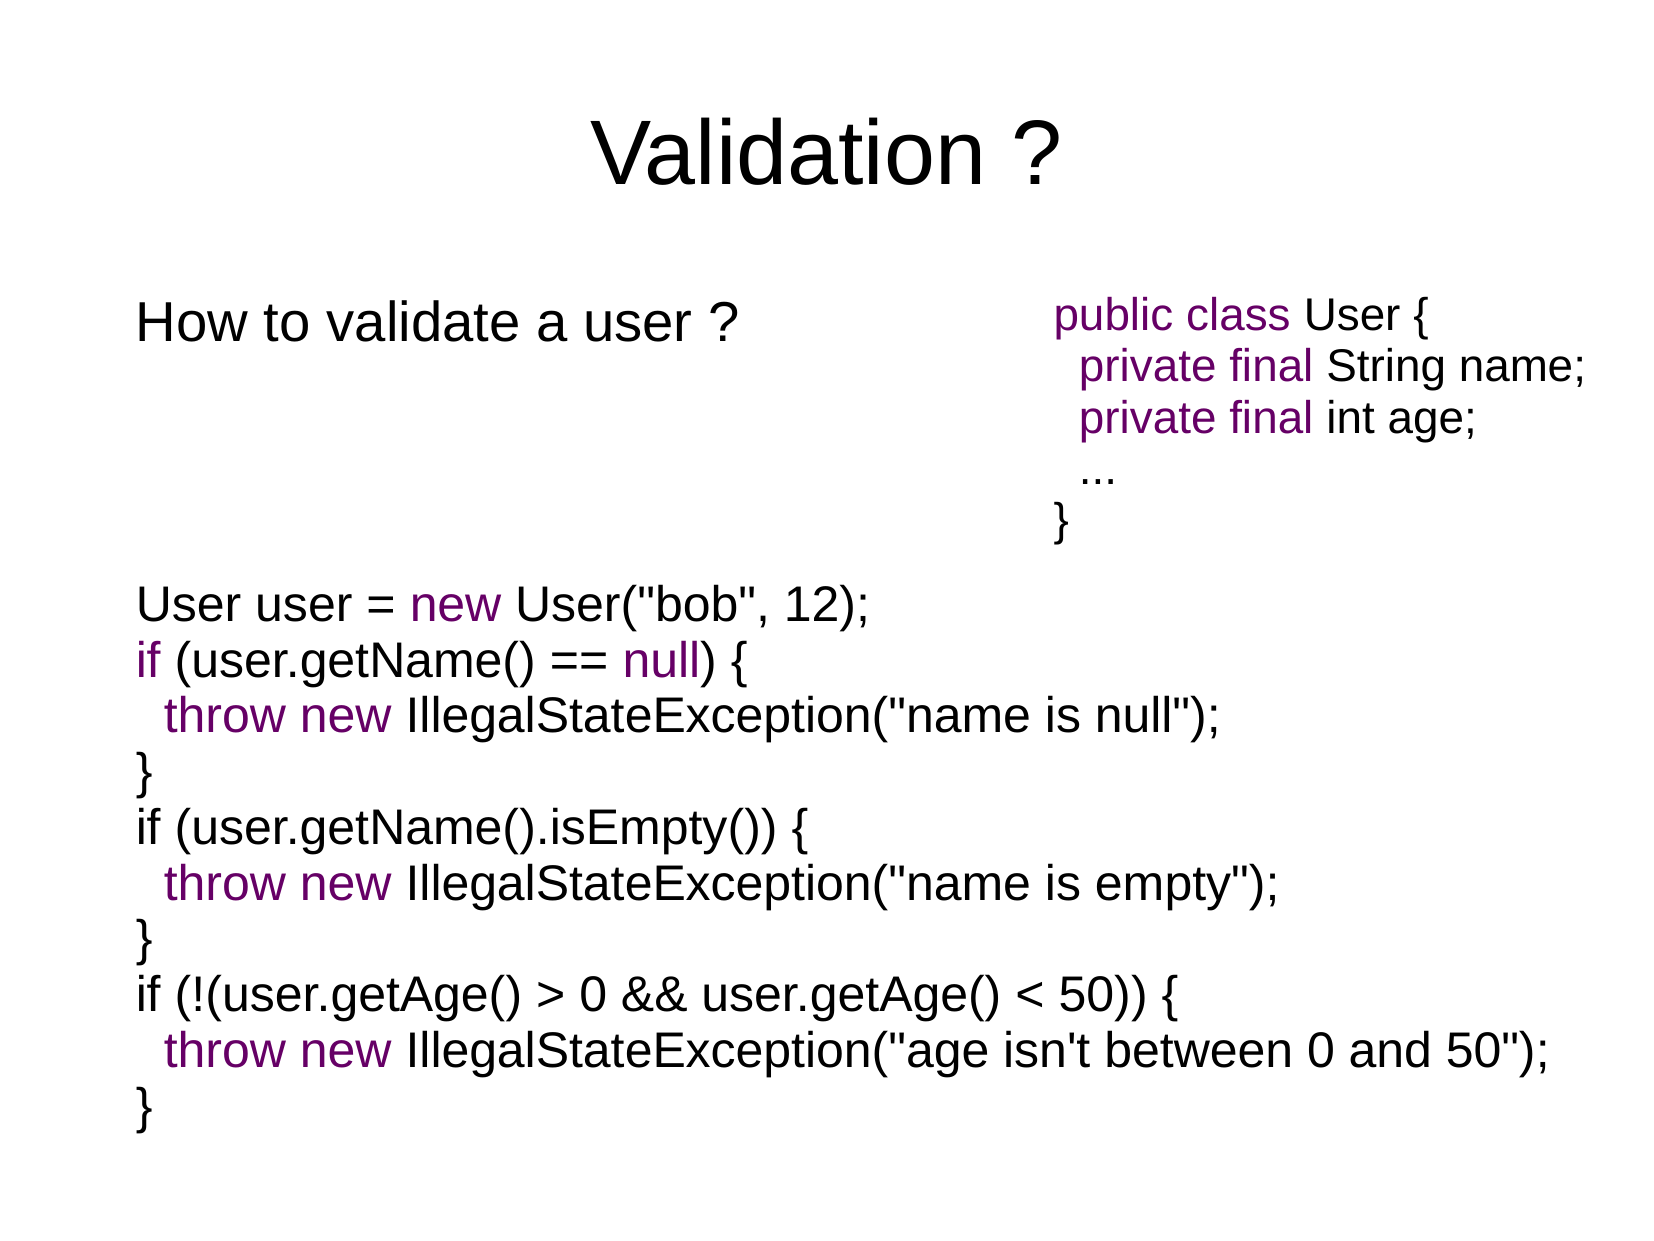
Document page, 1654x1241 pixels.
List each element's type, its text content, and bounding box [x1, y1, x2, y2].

title Validation ? [82, 49, 1571, 257]
list How to validate a user ? User user = new User("bob", 12); if (user.getName() == null) { throw new IllegalStateException("name is null"); } if (user.getName().isEmpty()) { throw new IllegalStateException("name is empty"); } if (!(user.getAge() > 0 && user.getAge() < 50)) { throw new IllegalStateException("age isn't between 0 and 50"); } [82, 290, 1571, 1201]
text_box public class User { private final String name; private final int age; ... } [1003, 281, 1602, 553]
